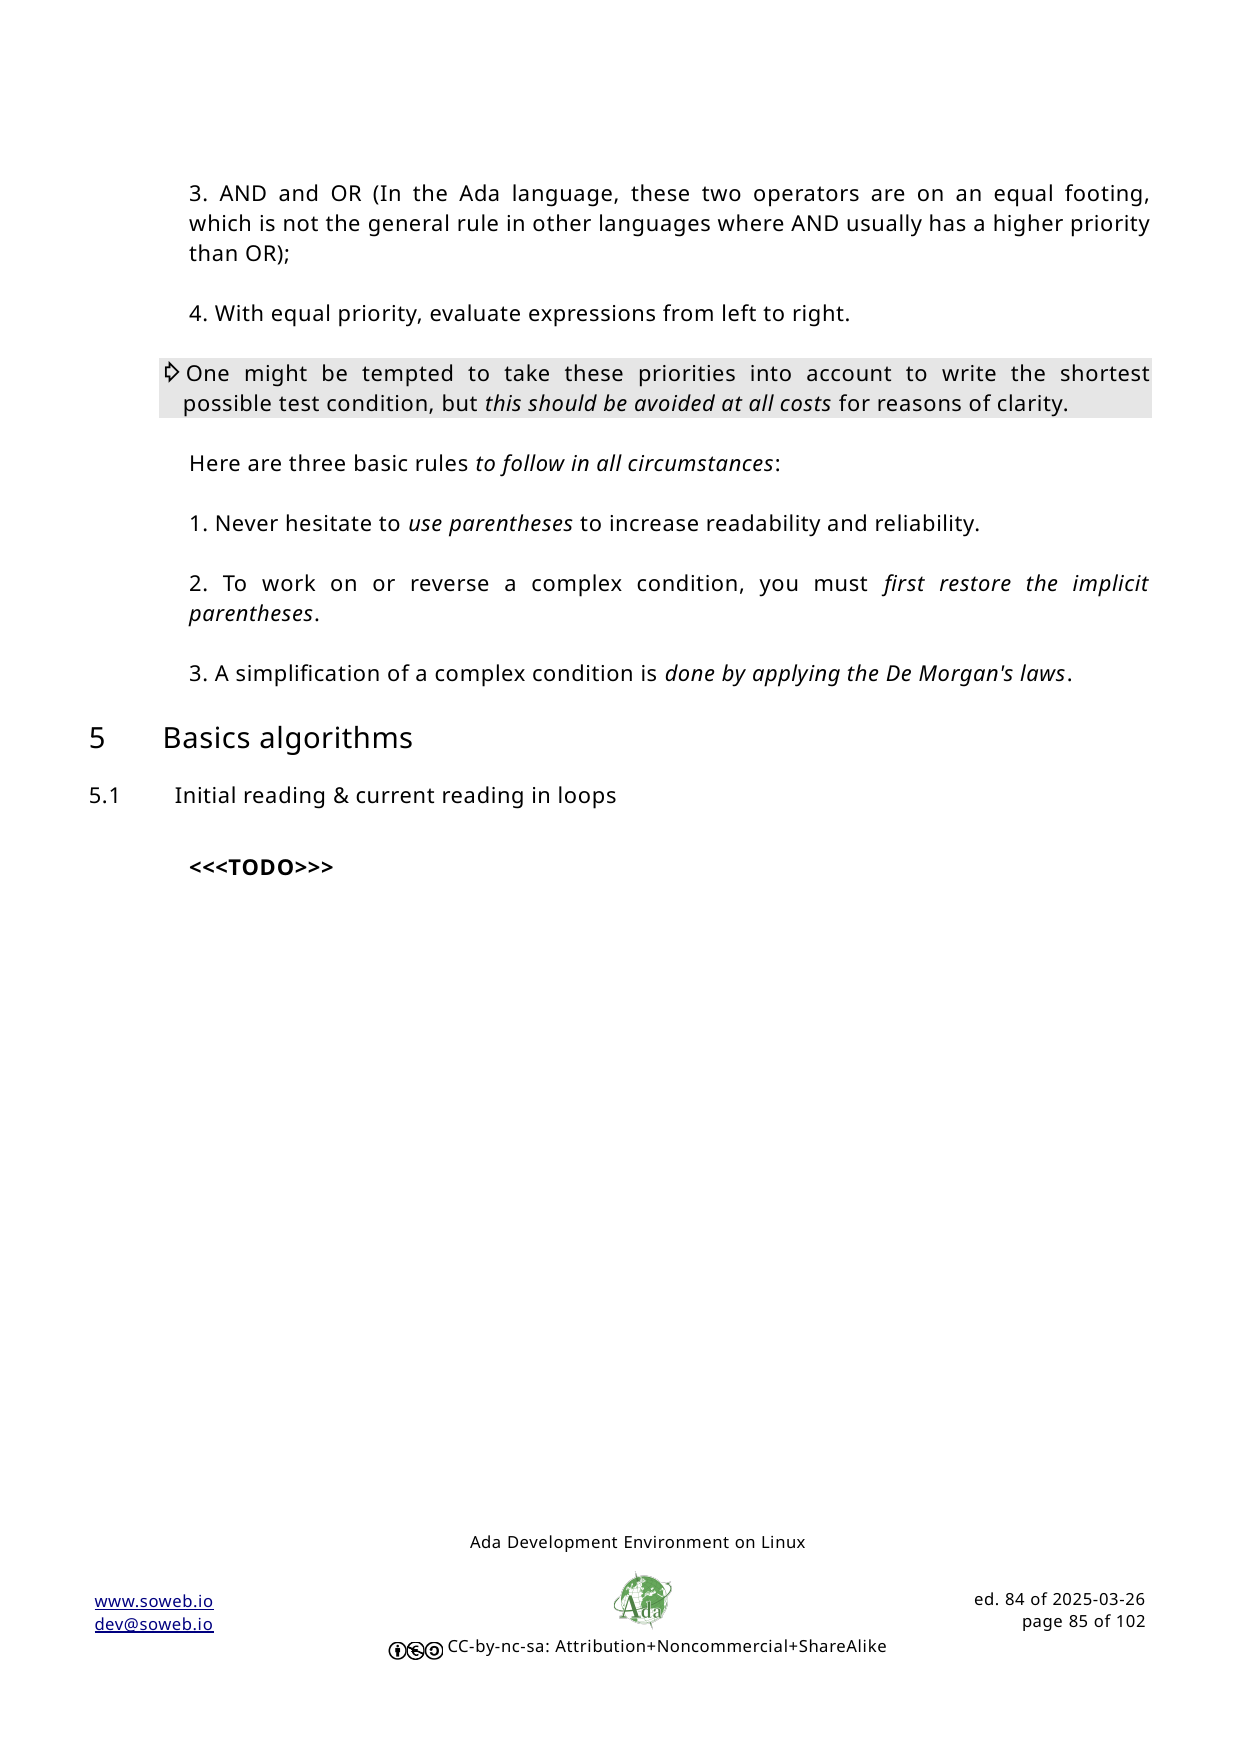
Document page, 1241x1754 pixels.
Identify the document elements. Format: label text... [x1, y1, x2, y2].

text 4. With equal priority, evaluate expressions from left to right. [189, 298, 1152, 328]
subtitle Basics algorithms [88, 717, 1152, 757]
text Here are three basic rules to follow in all circumstances: [189, 448, 1152, 478]
picture [388, 1642, 443, 1660]
text 3. AND and OR (In the Ada language, these two operators are on an equal footing, which is not the general rule in other languages where AND usually has a higher priority than OR); [189, 178, 1152, 268]
text 1. Never hesitate to use parentheses to increase readability and reliability. [189, 508, 1152, 538]
subtitle Initial reading & current reading in loops [88, 780, 1152, 810]
picture [613, 1571, 672, 1630]
text 2. To work on or reverse a complex condition, you must first restore the implicit parentheses. [189, 568, 1152, 628]
text <<<TODO>>> [189, 852, 1152, 882]
text 3. A simplification of a complex condition is done by applying the De Morgan's laws. [189, 658, 1152, 688]
list One might be tempted to take these priorities into account to write the shortest possible test condition, but this should be avoided at all costs for reasons of clarity. [159, 358, 1152, 418]
